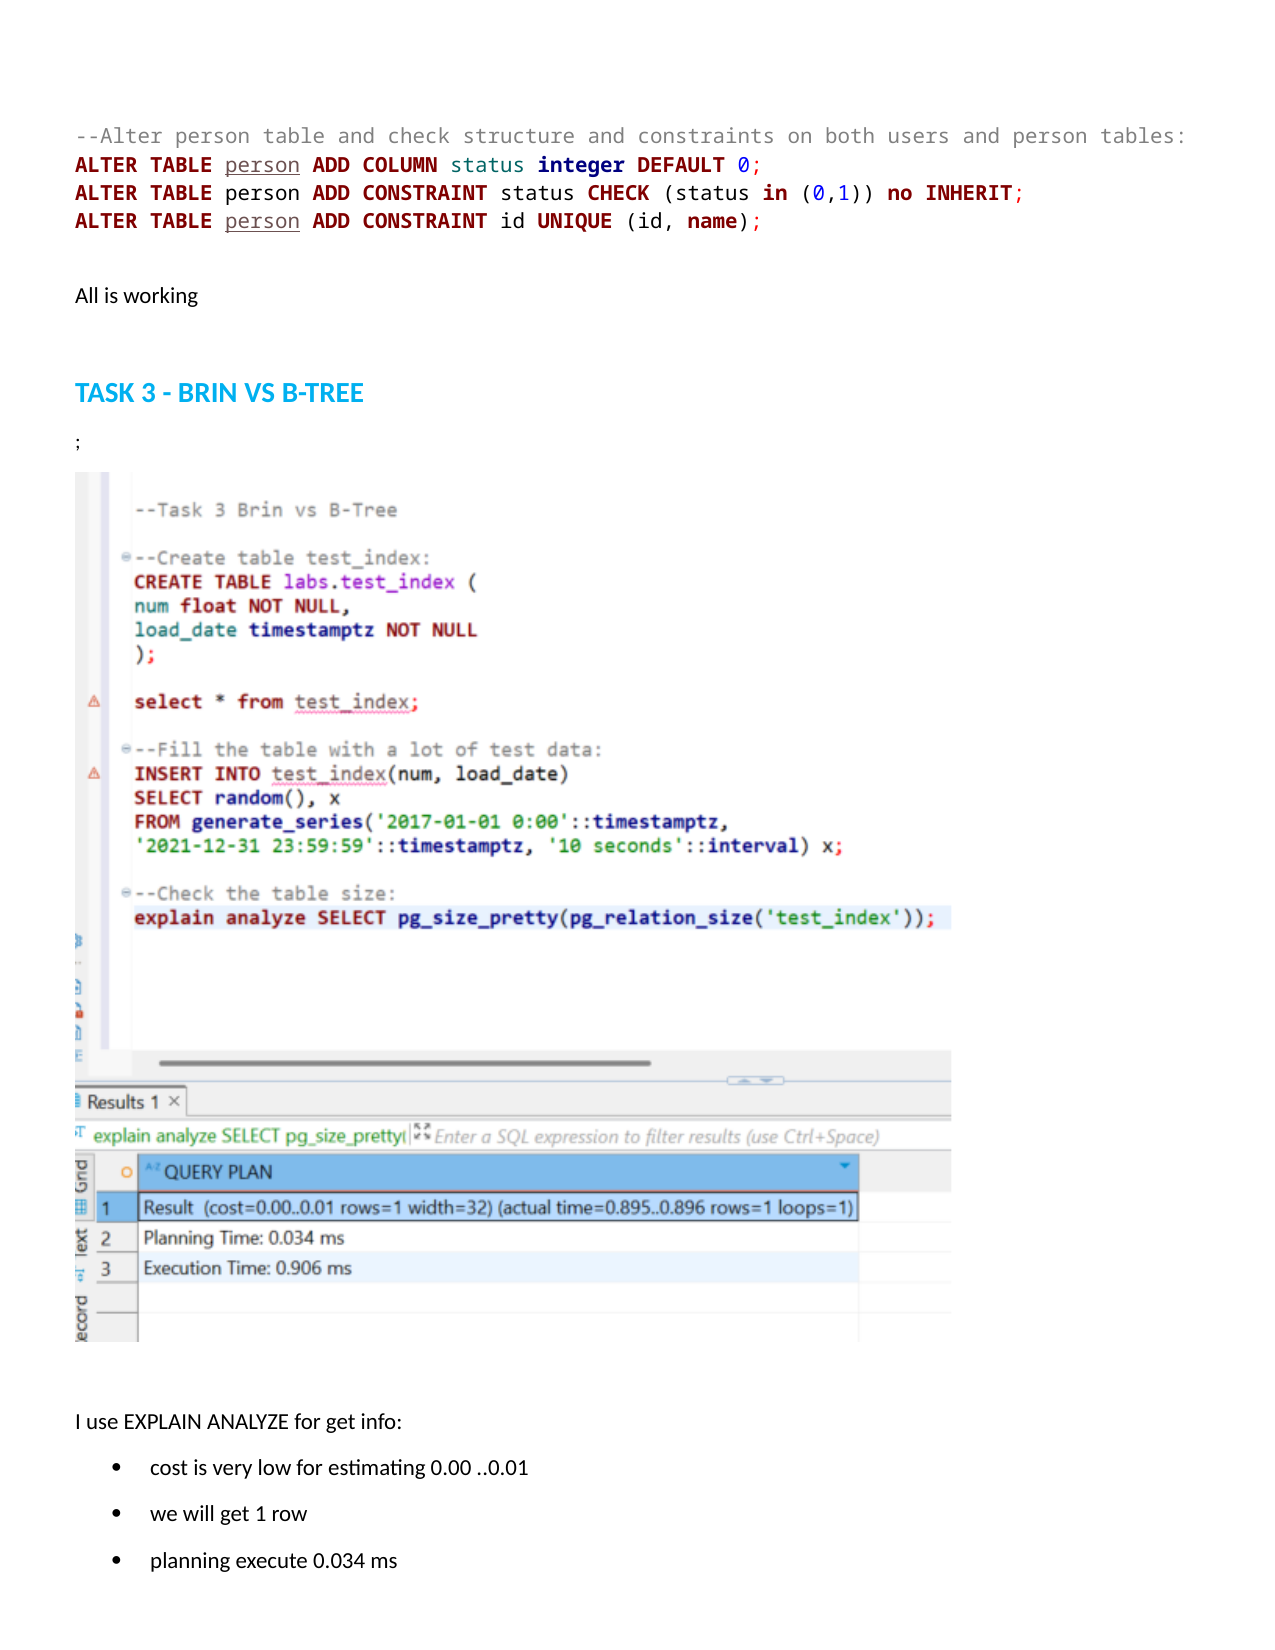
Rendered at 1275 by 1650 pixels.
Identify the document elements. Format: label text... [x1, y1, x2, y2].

text ALTER TABLE person ADD COLUMN status integer DEFAULT 0; [75, 150, 1200, 178]
list cost is very low for estimating 0.00 ..0.01 [112, 1453, 1200, 1481]
text All is working [75, 281, 1200, 309]
text ALTER TABLE person ADD CONSTRAINT id UNIQUE (id, name); [75, 207, 1200, 235]
text ALTER TABLE person ADD CONSTRAINT status CHECK (status in (0,1)) no INHERIT; [75, 178, 1200, 207]
text ; [75, 428, 1200, 454]
text TASK 3 - BRIN VS B-TREE [75, 374, 1200, 410]
text --Alter person table and check structure and constraints on both users and person tables: [75, 121, 1200, 150]
text I use EXPLAIN ANALYZE for get info: [75, 1407, 1200, 1435]
list we will get 1 row [112, 1499, 1200, 1527]
list planning execute 0.034 ms [112, 1546, 1200, 1574]
